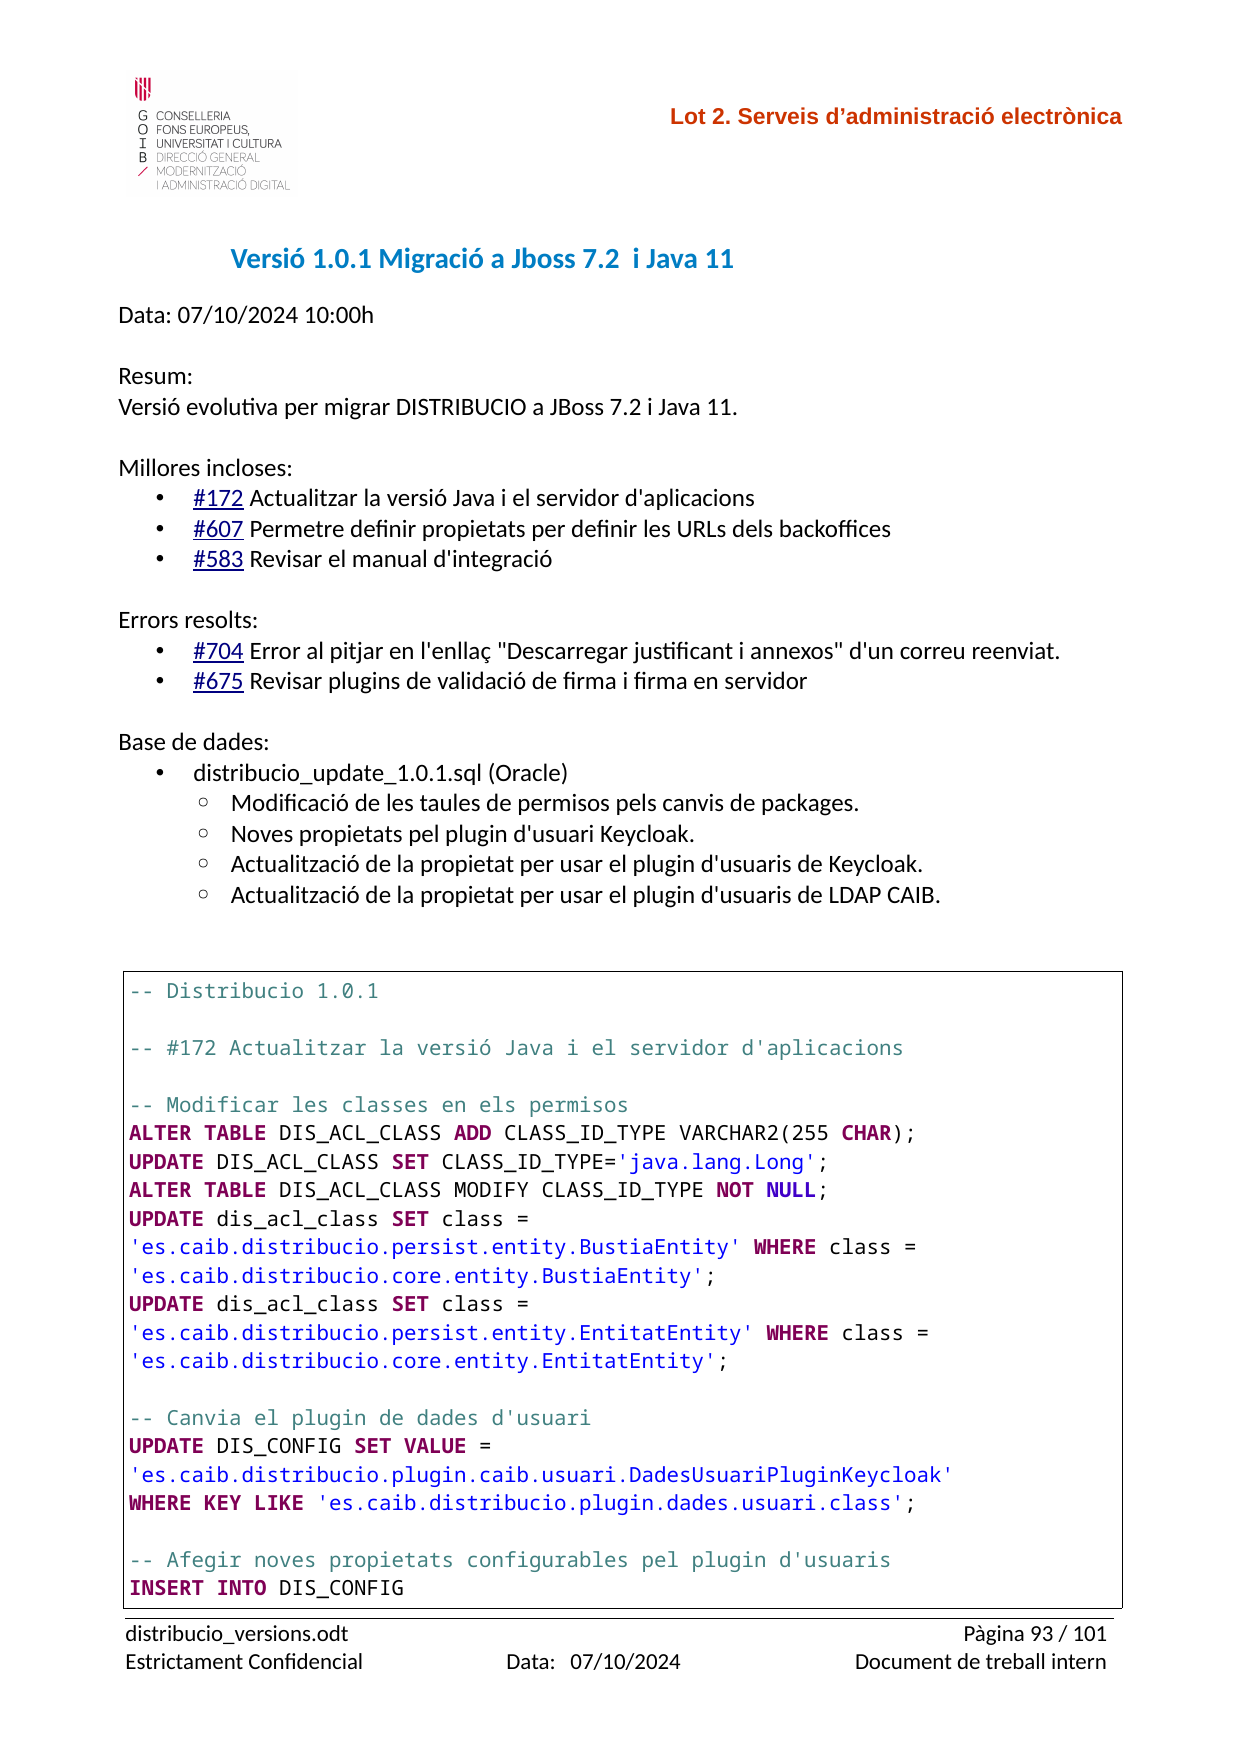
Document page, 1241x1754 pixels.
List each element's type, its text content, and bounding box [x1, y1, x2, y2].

list distribucio_update_1.0.1.sql (Oracle) [156, 757, 1122, 787]
list #675 Revisar plugins de validació de firma i firma en servidor [156, 665, 1122, 696]
list Noves propietats pel plugin d'usuari Keycloak. [193, 818, 1122, 848]
text Errors resolts: [118, 604, 1122, 635]
list #172 Actualitzar la versió Java i el servidor d'aplicacions [156, 482, 1122, 513]
list Actualització de la propietat per usar el plugin d'usuaris de LDAP CAIB. [193, 879, 1122, 909]
text Data: 07/10/2024 10:00h [118, 299, 1122, 329]
text Base de dades: [118, 726, 1122, 757]
list Modificació de les taules de permisos pels canvis de packages. [193, 787, 1122, 818]
list Actualització de la propietat per usar el plugin d'usuaris de Keycloak. [193, 848, 1122, 879]
text Versió evolutiva per migrar DISTRIBUCIO a JBoss 7.2 i Java 11. [118, 391, 1122, 421]
list #583 Revisar el manual d'integració [156, 543, 1122, 574]
list #704 Error al pitjar en l'enllaç "Descarregar justificant i annexos" d'un correu reenviat. [156, 635, 1122, 665]
subtitle Versió 1.0.1 Migració a Jboss 7.2 i Java 11 [153, 240, 1122, 275]
table_header -- Distribucio 1.0.1 -- #172 Actualitzar la versió Java i el servidor d'aplicacions -- Modificar les classes en els permisos ALTER TABLE DIS_ACL_CLASS ADD CLASS_ID_TYPE VARCHAR2(255 CHAR); UPDATE DIS_ACL_CLASS SET CLASS_ID_TYPE='java.lang.Long'; ALTER TABLE DIS_ACL_CLASS MODIFY CLASS_ID_TYPE NOT NULL; UPDATE dis_acl_class SET class = 'es.caib.distribucio.persist.entity.BustiaEntity' WHERE class = 'es.caib.distribucio.core.entity.BustiaEntity'; UPDATE dis_acl_class SET class = 'es.caib.distribucio.persist.entity.EntitatEntity' WHERE class = 'es.caib.distribucio.core.entity.EntitatEntity'; -- Canvia el plugin de dades d'usuari UPDATE DIS_CONFIG SET VALUE = 'es.caib.distribucio.plugin.caib.usuari.DadesUsuariPluginKeycloak' WHERE KEY LIKE 'es.caib.distribucio.plugin.dades.usuari.class'; -- Afegir noves propietats configurables pel plugin d'usuaris INSERT INTO DIS_CONFIG [124, 972, 1122, 1608]
text Millores incloses: [118, 452, 1122, 482]
text Resum: [118, 360, 1122, 391]
picture [126, 70, 299, 197]
list #607 Permetre definir propietats per definir les URLs dels backoffices [156, 513, 1122, 543]
